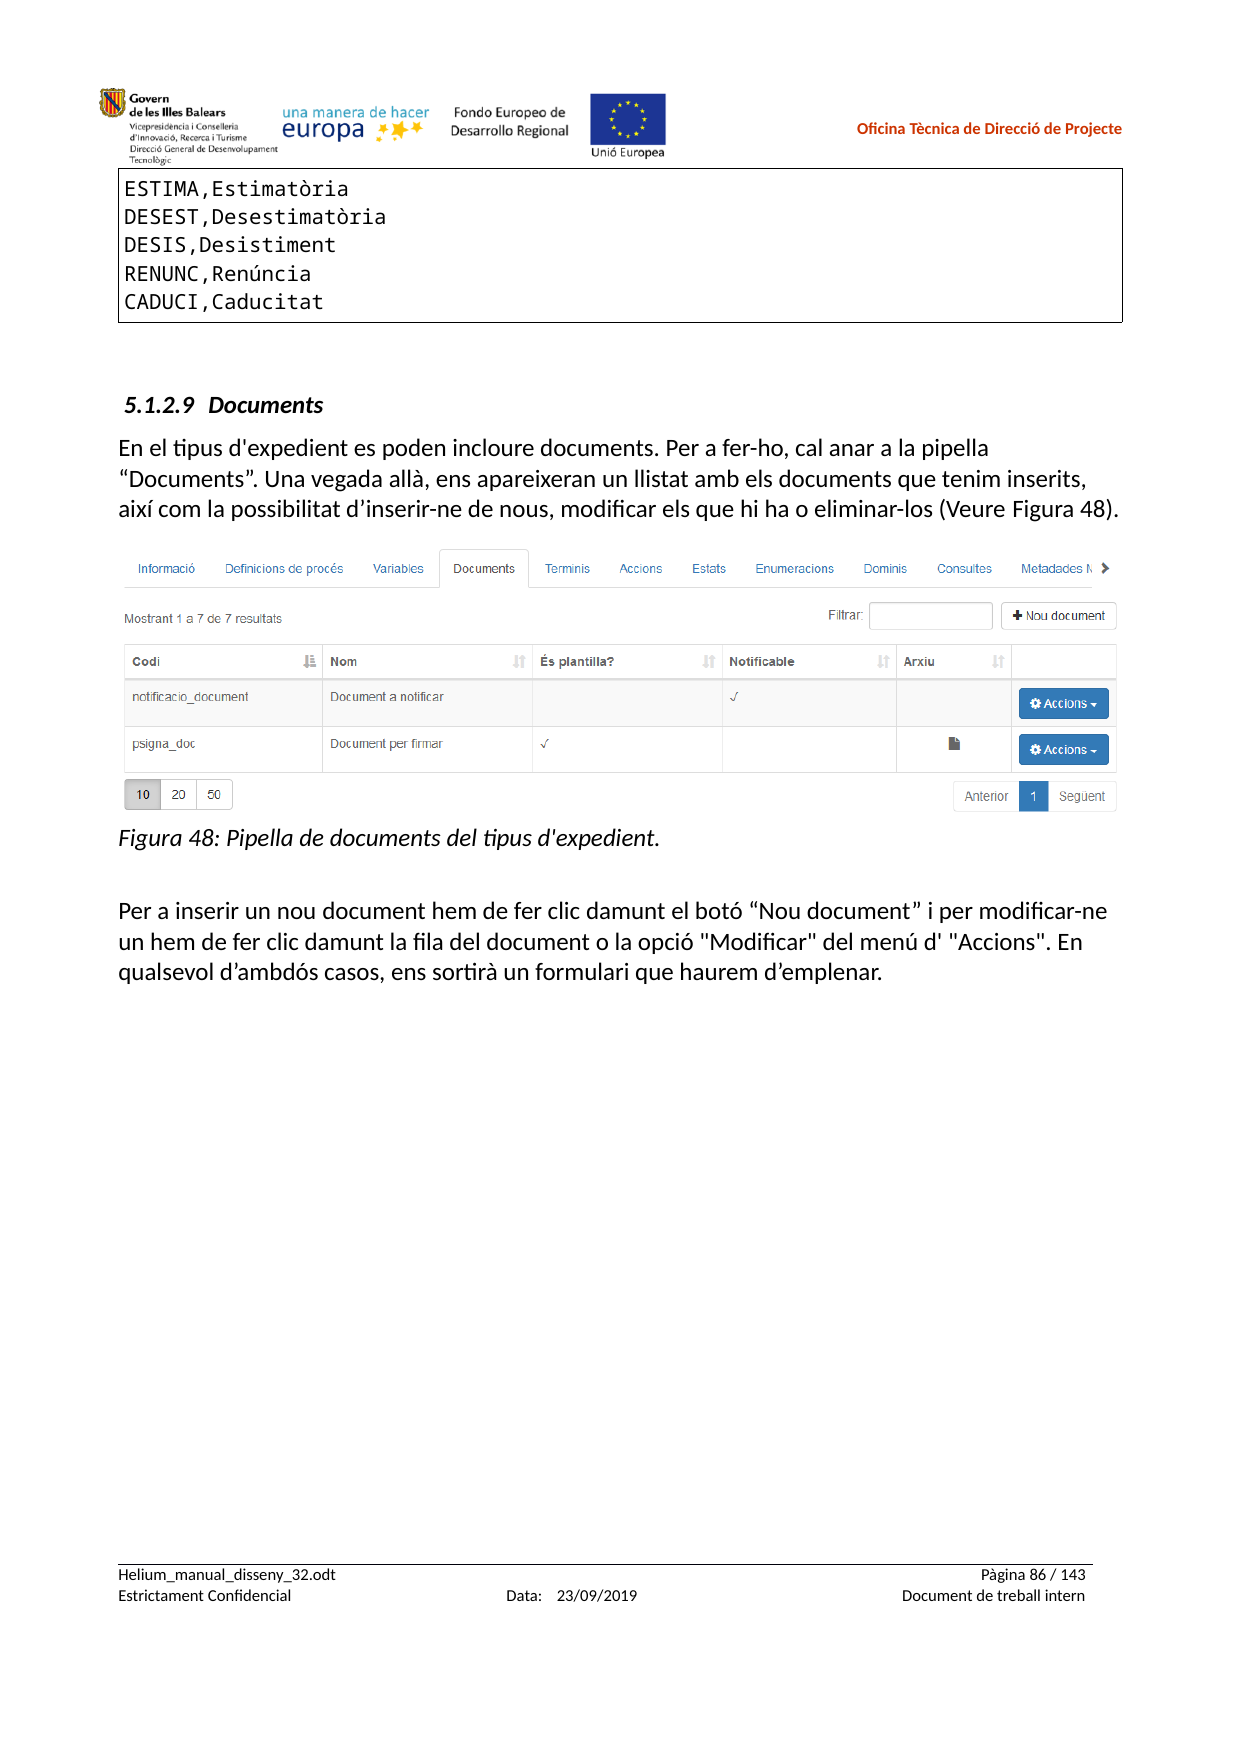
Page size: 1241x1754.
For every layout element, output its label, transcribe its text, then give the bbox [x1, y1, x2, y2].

picture [99, 87, 668, 166]
text Per a inserir un nou document hem de fer clic damunt el botó “Nou document” i per modificar-ne un hem de fer clic damunt la fila del document o la opció "Modificar" del menú d' "Accions". En qualsevol d’ambdós casos, ens sortirà un formulari que haurem d’emplenar. [118, 895, 1122, 987]
table_header ESTIMA,Estimatòria DESEST,Desestimatòria DESIS,Desistiment RENUNC,Renúncia CADUCI,Caducitat [119, 169, 1122, 322]
subtitle Documents [118, 390, 1122, 420]
picture [118, 549, 1123, 822]
text En el tipus d'expedient es poden incloure documents. Per a fer-ho, cal anar a la pipella “Documents”. Una vegada allà, ens apareixeran un llistat amb els documents que tenim inserits, així com la possibilitat d’inserir-ne de nous, modificar els que hi ha o eliminar-los (Veure Figura 48). [118, 433, 1122, 524]
text Figura 48: Pipella de documents del tipus d'expedient. [118, 822, 1122, 852]
